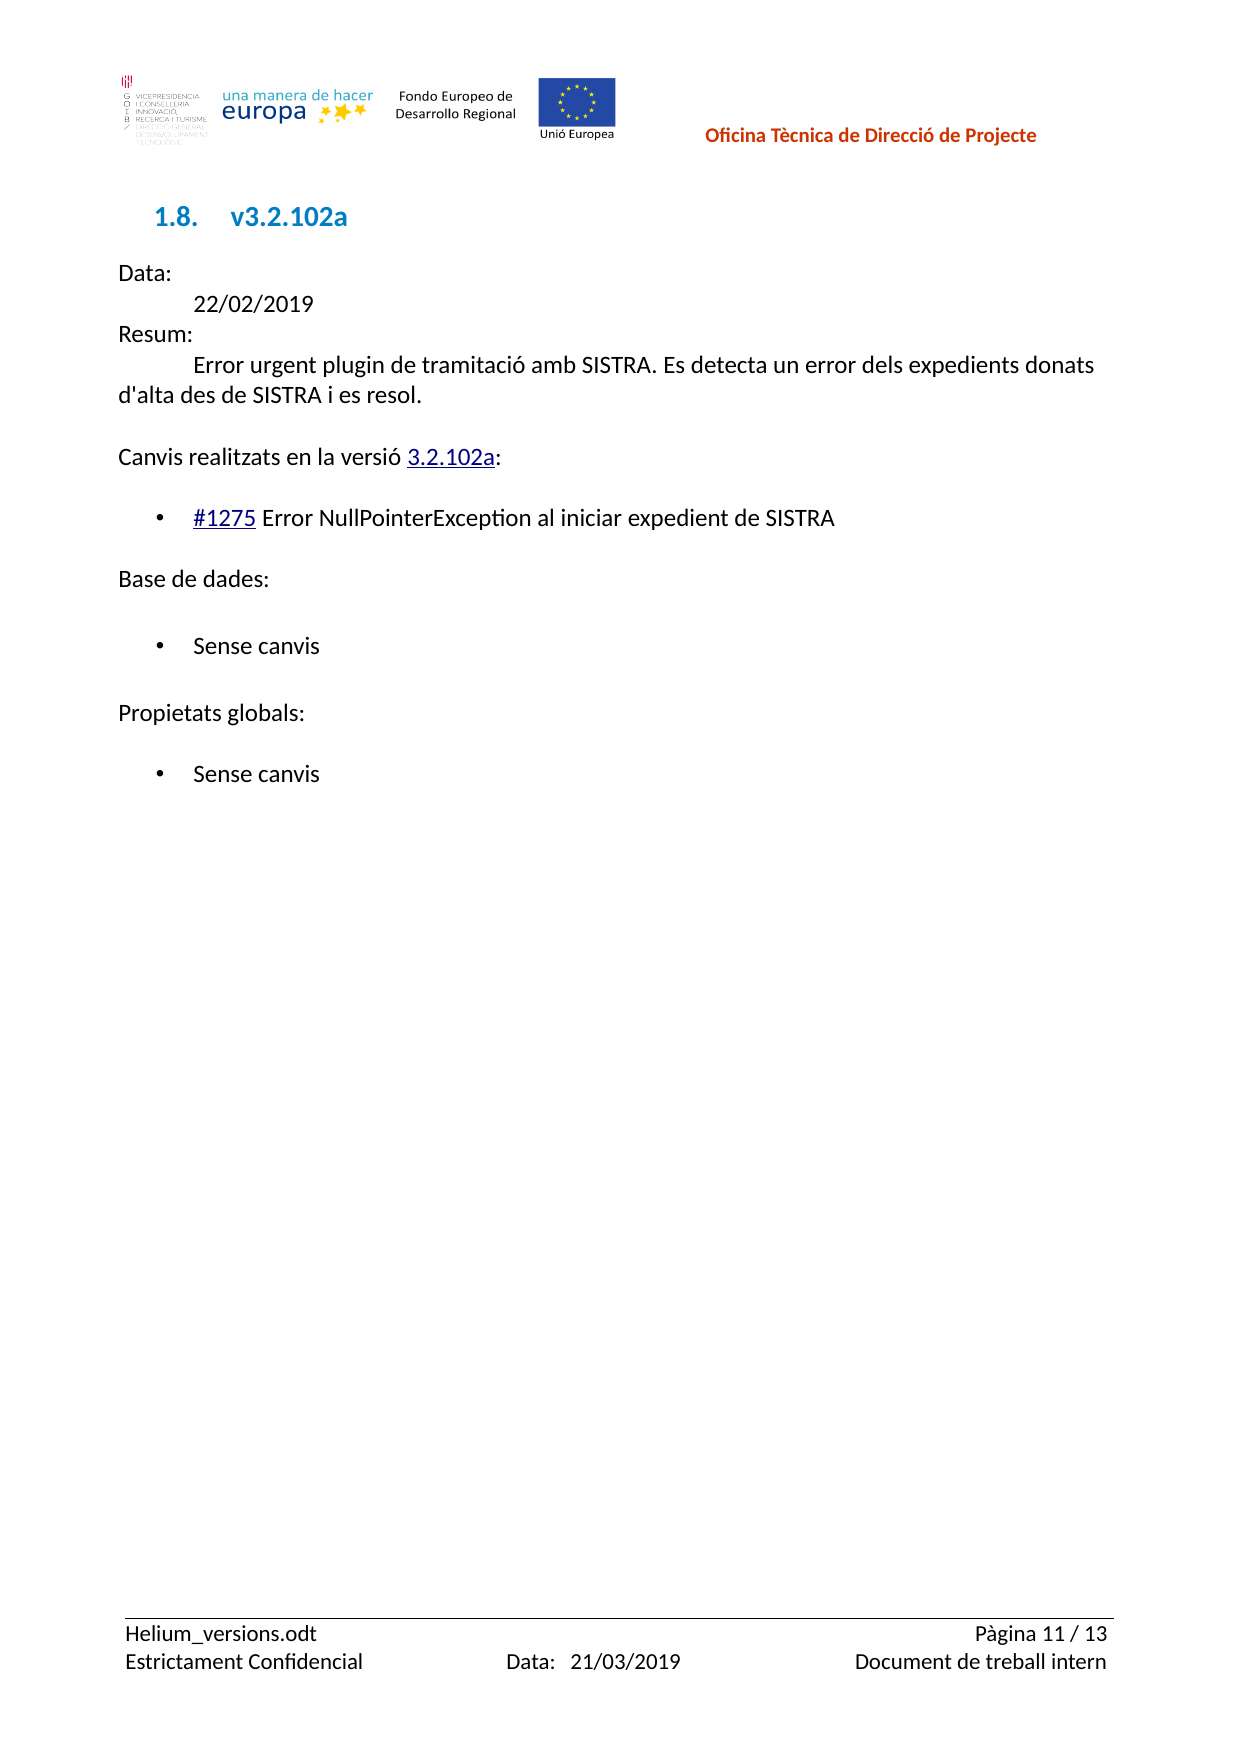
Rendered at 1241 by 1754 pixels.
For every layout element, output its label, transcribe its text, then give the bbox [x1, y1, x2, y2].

text Data: [118, 258, 1122, 288]
text Canvis realitzats en la versió 3.2.102a: [118, 441, 1122, 471]
list #1275 Error NullPointerException al iniciar expedient de SISTRA [156, 502, 1122, 532]
text Propietats globals: [118, 697, 1122, 727]
picture [118, 73, 213, 147]
text Base de dades: [118, 563, 1122, 593]
text 22/02/2019 [118, 288, 1122, 319]
list Sense canvis [156, 630, 1122, 660]
list Sense canvis [156, 758, 1122, 788]
text Error urgent plugin de tramitació amb SISTRA. Es detecta un error dels expedients donats d'alta des de SISTRA i es resol. [118, 349, 1122, 410]
picture [219, 73, 621, 147]
text Resum: [118, 319, 1122, 349]
subtitle v3.2.102a [153, 198, 1122, 234]
